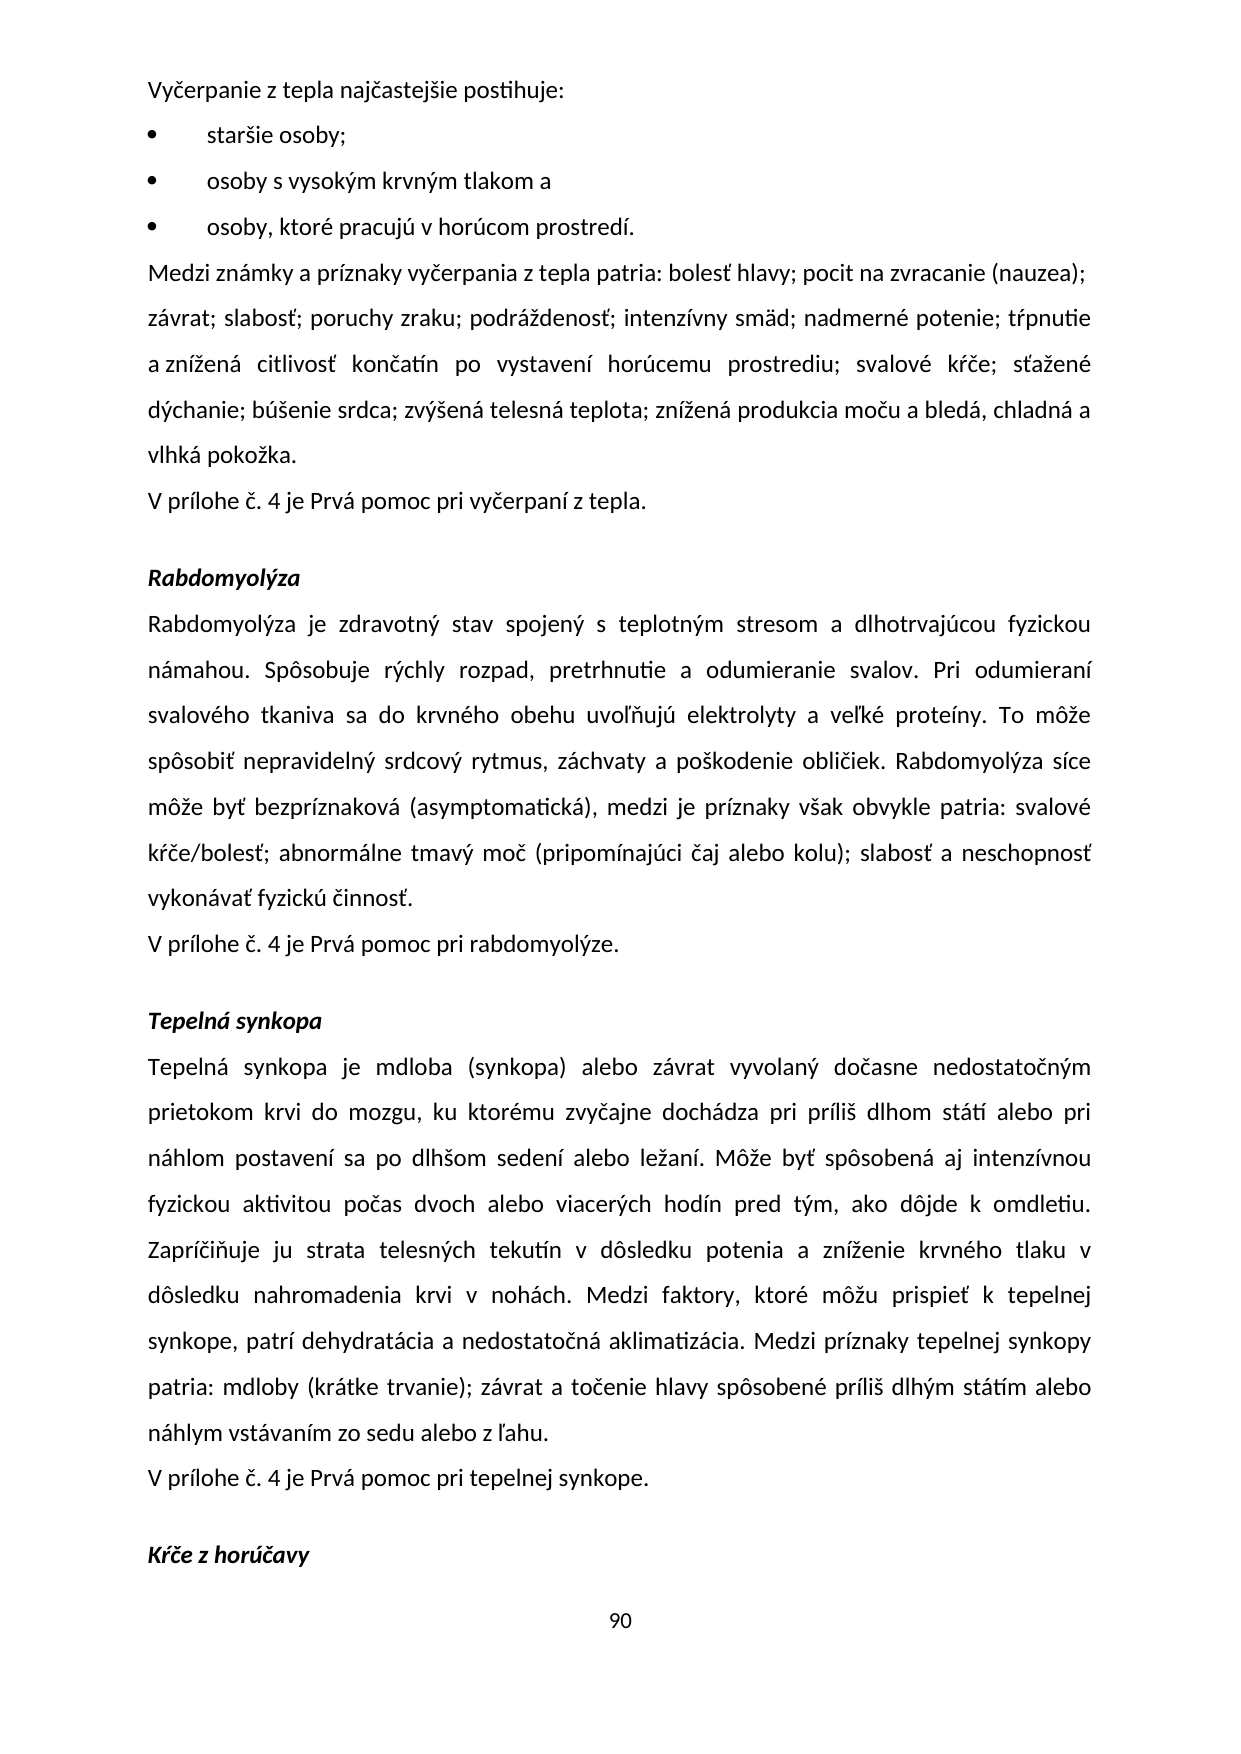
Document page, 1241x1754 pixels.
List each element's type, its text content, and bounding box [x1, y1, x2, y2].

text Kŕče z horúčavy [148, 1539, 1093, 1570]
list osoby s vysokým krvným tlakom a [148, 165, 1093, 196]
text V prílohe č. 4 je Prvá pomoc pri rabdomyolýze. [148, 928, 1093, 959]
text Tepelná synkopa [148, 1005, 1093, 1036]
text Vyčerpanie z tepla najčastejšie postihuje: [148, 74, 1093, 104]
text Tepelná synkopa je mdloba (synkopa) alebo závrat vyvolaný dočasne nedostatočným prietokom krvi do mozgu, ku ktorému zvyčajne dochádza pri príliš dlhom státí alebo pri náhlom postavení sa po dlhšom sedení alebo ležaní. Môže byť spôsobená aj intenzívnou fyzickou aktivitou počas dvoch alebo viacerých hodín pred tým, ako dôjde k omdletiu. Zapríčiňuje ju strata telesných tekutín v dôsledku potenia a zníženie krvného tlaku v dôsledku nahromadenia krvi v nohách. Medzi faktory, ktoré môžu prispieť k tepelnej synkope, patrí dehydratácia a nedostatočná aklimatizácia. Medzi príznaky tepelnej synkopy patria: mdloby (krátke trvanie); závrat a točenie hlavy spôsobené príliš dlhým státím alebo náhlym vstávaním zo sedu alebo z ľahu. [148, 1051, 1093, 1447]
text V prílohe č. 4 je Prvá pomoc pri vyčerpaní z tepla. [148, 485, 1093, 516]
text V prílohe č. 4 je Prvá pomoc pri tepelnej synkope. [148, 1462, 1093, 1493]
list staršie osoby; [148, 119, 1093, 150]
text Rabdomyolýza [148, 562, 1093, 593]
text Rabdomyolýza je zdravotný stav spojený s teplotným stresom a dlhotrvajúcou fyzickou námahou. Spôsobuje rýchly rozpad, pretrhnutie a odumieranie svalov. Pri odumieraní svalového tkaniva sa do krvného obehu uvoľňujú elektrolyty a veľké proteíny. To môže spôsobiť nepravidelný srdcový rytmus, záchvaty a poškodenie obličiek. Rabdomyolýza síce môže byť bezpríznaková (asymptomatická), medzi je príznaky však obvykle patria: svalové kŕče/bolesť; abnormálne tmavý moč (pripomínajúci čaj alebo kolu); slabosť a neschopnosť vykonávať fyzickú činnosť. [148, 608, 1093, 913]
text závrat; slabosť; poruchy zraku; podráždenosť; intenzívny smäd; nadmerné potenie; tŕpnutie a znížená citlivosť končatín po vystavení horúcemu prostrediu; svalové kŕče; sťažené dýchanie; búšenie srdca; zvýšená telesná teplota; znížená produkcia moču a bledá, chladná a vlhká pokožka. [148, 302, 1093, 470]
list osoby, ktoré pracujú v horúcom prostredí. [148, 211, 1093, 241]
text Medzi známky a príznaky vyčerpania z tepla patria: bolesť hlavy; pocit na zvracanie (nauzea); [148, 257, 1093, 287]
